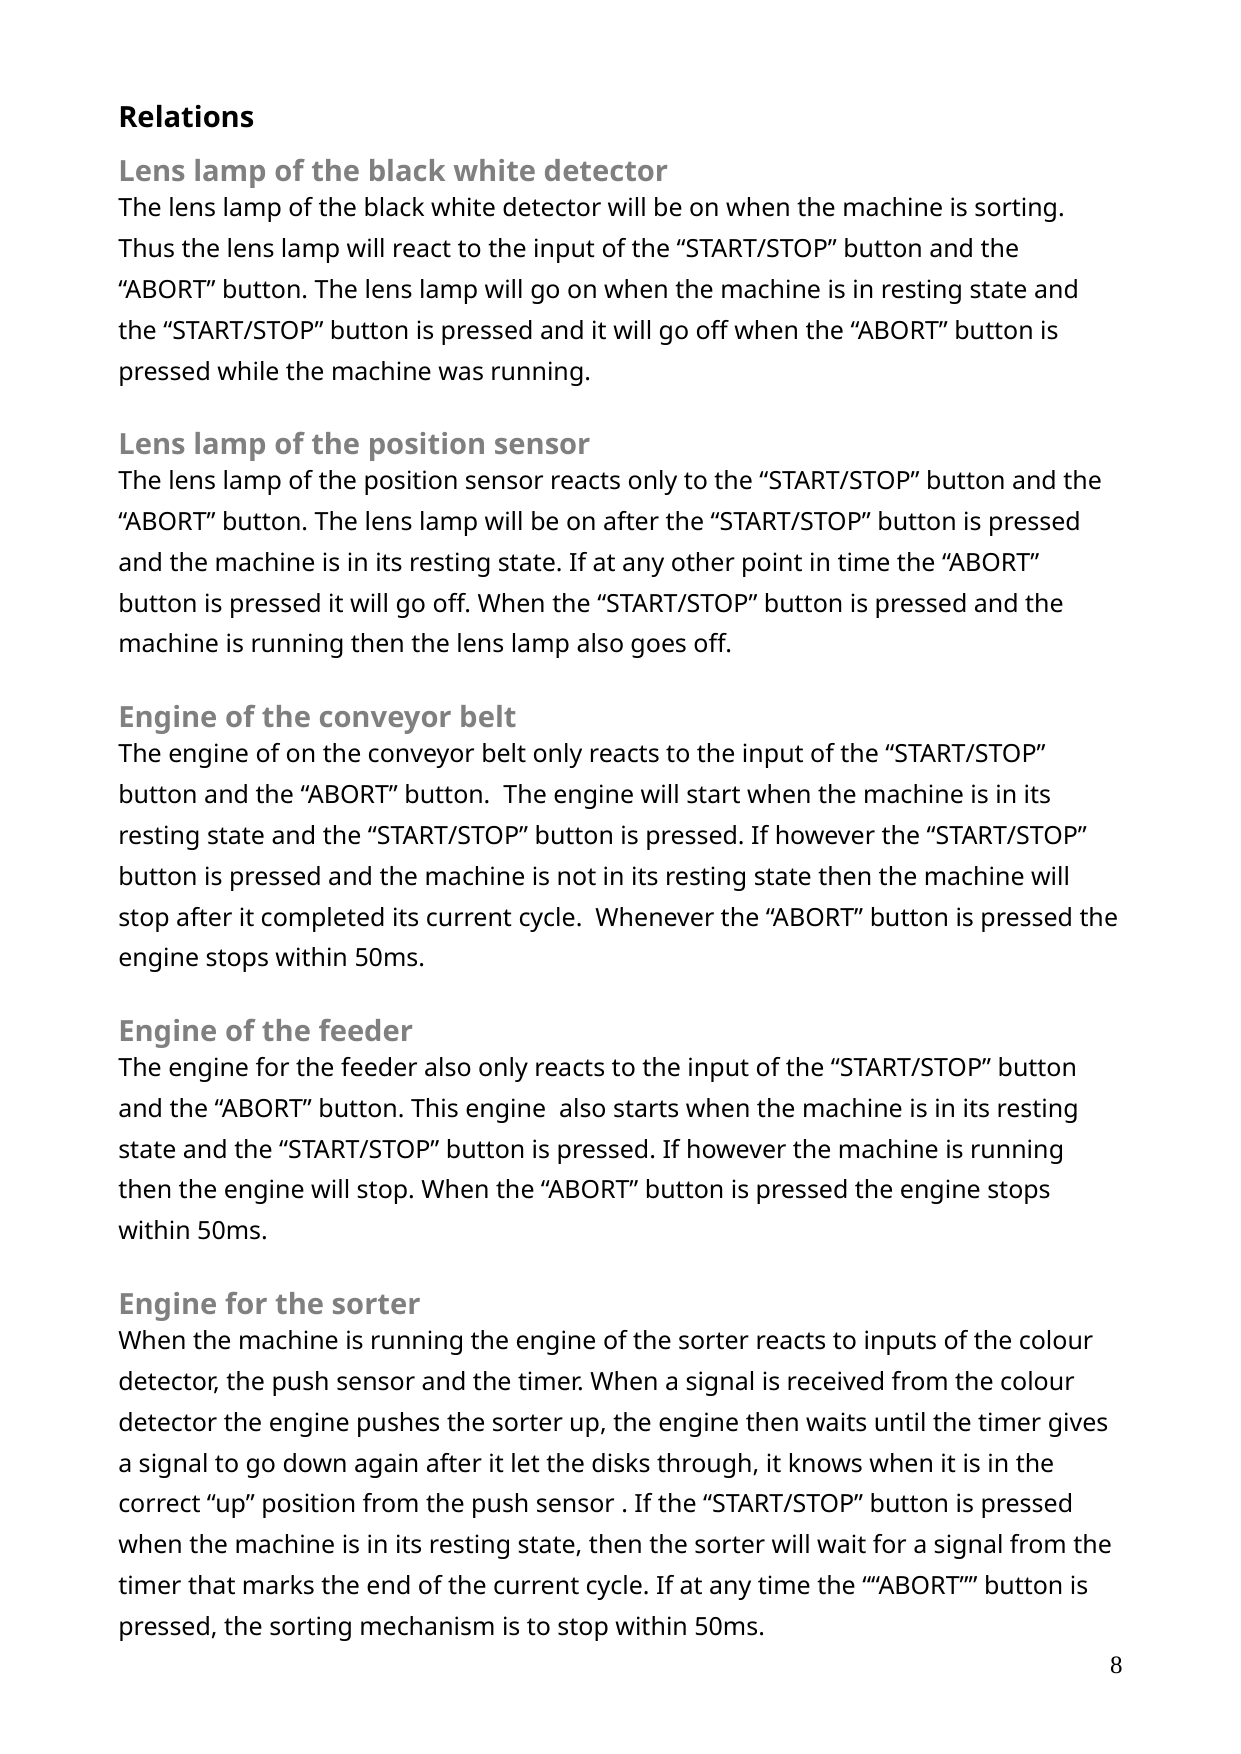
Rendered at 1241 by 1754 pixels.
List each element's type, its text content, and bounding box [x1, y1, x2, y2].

text Lens lamp of the position sensor [118, 423, 1122, 463]
text The lens lamp of the position sensor reacts only to the “START/STOP” button and the “ABORT” button. The lens lamp will be on after the “START/STOP” button is pressed and the machine is in its resting state. If at any other point in time the “ABORT” button is pressed it will go off. When the “START/STOP” button is pressed and the machine is running then the lens lamp also goes off. [118, 463, 1122, 660]
text Engine for the sorter [118, 1283, 1122, 1323]
text The lens lamp of the black white detector will be on when the machine is sorting. Thus the lens lamp will react to the input of the “START/STOP” button and the “ABORT” button. The lens lamp will go on when the machine is in resting state and the “START/STOP” button is pressed and it will go off when the “ABORT” button is pressed while the machine was running. [118, 190, 1122, 387]
text Engine of the feeder [118, 1010, 1122, 1050]
text When the machine is running the engine of the sorter reacts to inputs of the colour detector, the push sensor and the timer. When a signal is received from the colour detector the engine pushes the sorter up, the engine then waits until the timer gives a signal to go down again after it let the disks through, it knows when it is in the correct “up” position from the push sensor . If the “START/STOP” button is pressed when the machine is in its resting state, then the sorter will wait for a signal from the timer that marks the end of the current cycle. If at any time the ““ABORT”” button is pressed, the sorting mechanism is to stop within 50ms. [118, 1323, 1122, 1643]
text Engine of the conveyor belt [118, 696, 1122, 736]
text The engine for the feeder also only reacts to the input of the “START/STOP” button and the “ABORT” button. This engine also starts when the machine is in its resting state and the “START/STOP” button is pressed. If however the machine is running then the engine will stop. When the “ABORT” button is pressed the engine stops within 50ms. [118, 1050, 1122, 1247]
text The engine of on the conveyor belt only reacts to the input of the “START/STOP” button and the “ABORT” button. The engine will start when the machine is in its resting state and the “START/STOP” button is pressed. If however the “START/STOP” button is pressed and the machine is not in its resting state then the machine will stop after it completed its current cycle. Whenever the “ABORT” button is pressed the engine stops within 50ms. [118, 736, 1122, 974]
subtitle Relations [118, 96, 1122, 136]
text Lens lamp of the black white detector [118, 150, 1122, 190]
